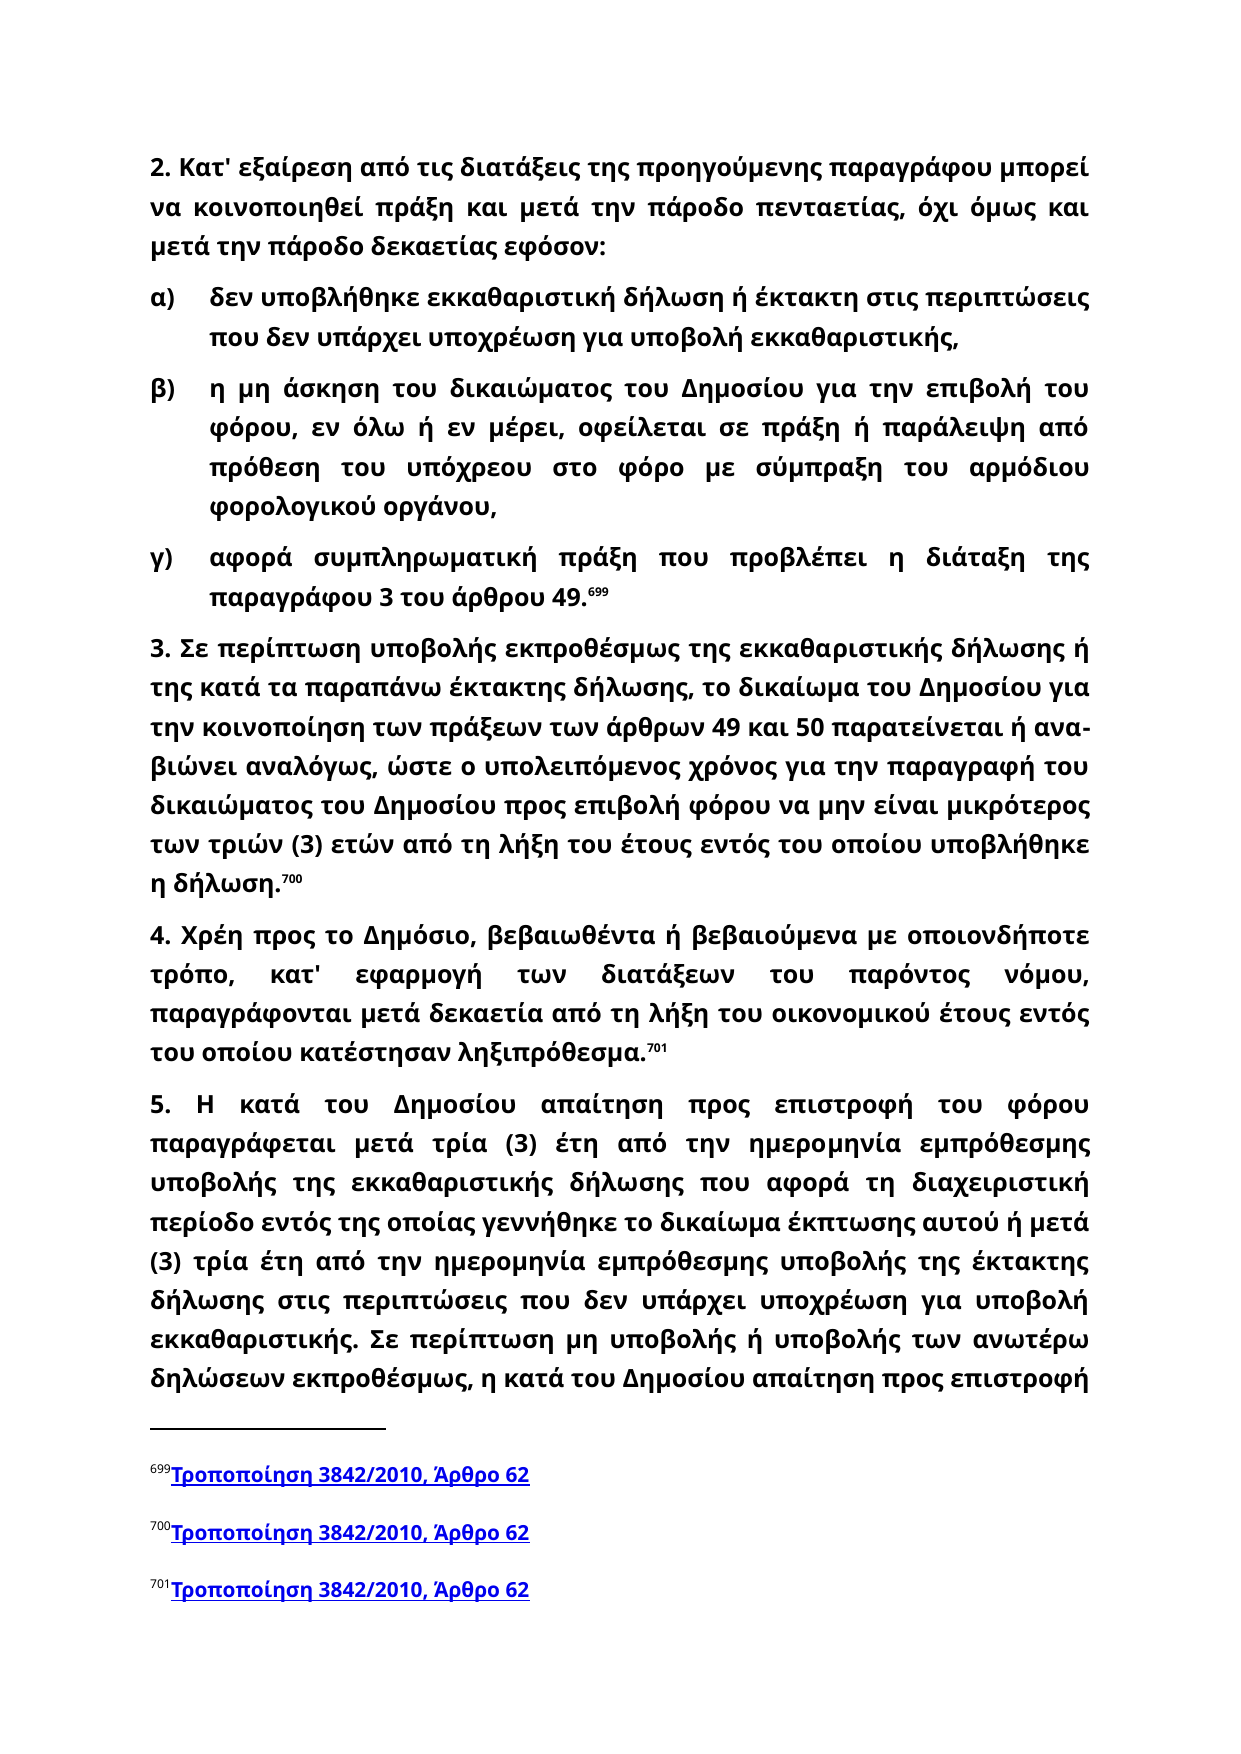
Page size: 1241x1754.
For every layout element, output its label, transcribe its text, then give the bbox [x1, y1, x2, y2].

text Τροποποίηση 3842/2010, Άρθρο 62 [150, 1576, 1090, 1604]
list γ) αφορά συμπληρωματική πράξη που προβλέπει η διάταξη της παραγράφου 3 του άρθρου 49. [150, 540, 1090, 613]
text 5. Η κατά του Δημοσίου απαίτηση προς επιστροφή του φόρου παραγράφεται μετά τρία (3) έτη από την ημερο­μηνία εμπρόθεσμης υποβολής της εκκαθαριστικής δήλω­σης που αφορά τη διαχειριστική περίοδο εντός της οποί­ας γεννήθηκε το δικαίωμα έκπτωσης αυτού ή μετά (3) τρία έτη από την ημερομηνία εμπρόθεσμης υποβολής της έκτακτης δήλωσης στις περιπτώσεις που δεν υπάρχει υποχρέωση για υποβολή εκκαθαριστικής. Σε περί­πτωση μη υποβολής ή υποβολής των ανωτέρω δηλώσεων εκπροθέσμως, η κατά του Δημοσίου απαίτηση προς επιστροφή [150, 1087, 1090, 1395]
list α) δεν υποβλήθηκε εκκαθαριστική δήλωση ή έκτακτη στις περιπτώσεις που δεν υπάρχει υποχρέωση για υπο­βολή εκκαθαριστικής, [150, 280, 1090, 353]
list β) η μη άσκηση του δικαιώματος του Δημοσίου για την επιβολή του φόρου, εν όλω ή εν μέρει, οφείλεται σε πράξη ή παράλειψη από πρόθεση του υπόχρεου στο φό­ρο με σύμπραξη του αρμόδιου φορολογικού οργάνου, [150, 371, 1090, 522]
text 3. Σε περίπτωση υποβολής εκπροθέσμως της εκκαθα­ριστικής δήλωσης ή της κατά τα παραπάνω έκτακτης δή­λωσης, το δικαίωμα του Δημοσίου για την κοινοποίηση των πράξεων των άρθρων 49 και 50 παρατείνεται ή ανα­βιώνει αναλόγως, ώστε ο υπολειπόμενος χρόνος για την παραγραφή του δικαιώματος του Δημοσίου προς επιβο­λή φόρου να μην είναι μικρότερος των τριών (3) ετών α­πό τη λήξη του έτους εντός του οποίου υποβλήθηκε η δήλωση. [150, 631, 1090, 900]
text 2. Κατ' εξαίρεση από τις διατάξεις της προηγούμενης παραγράφου μπορεί να κοινοποιηθεί πράξη και μετά την πάροδο πενταετίας, όχι όμως και μετά την πάροδο δεκα­ετίας εφόσον: [150, 150, 1090, 262]
text Τροποποίηση 3842/2010, Άρθρο 62 [150, 1460, 1090, 1489]
text Τροποποίηση 3842/2010, Άρθρο 62 [150, 1518, 1090, 1546]
text 4. Χρέη προς το Δημόσιο, βεβαιωθέντα ή βεβαιούμενα με οποιονδήποτε τρόπο, κατ' εφαρμογή των διατάξεων του παρόντος νόμου, παραγράφονται μετά δεκαετία από τη λήξη του οικονομικού έτους εντός του οποίου κατέ­στησαν ληξιπρόθεσμα. [150, 917, 1090, 1069]
